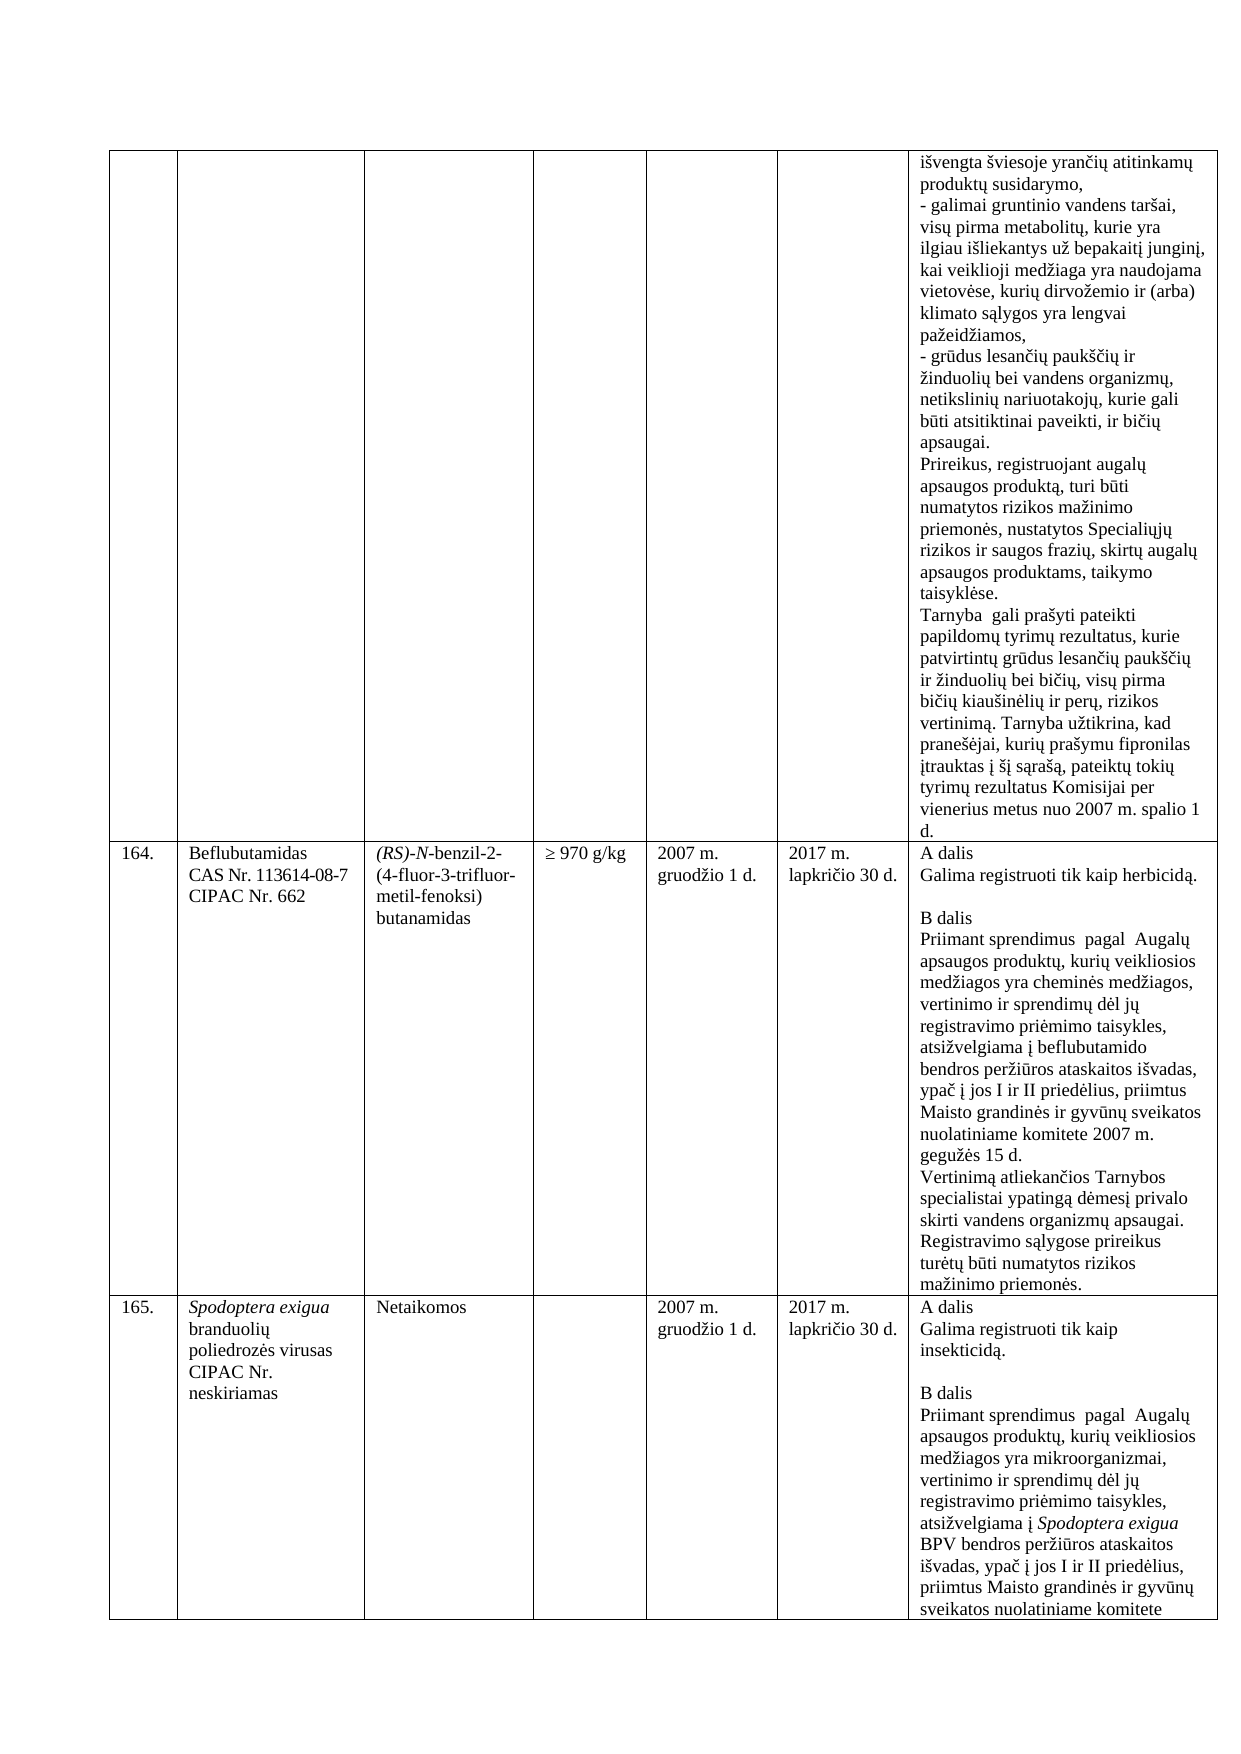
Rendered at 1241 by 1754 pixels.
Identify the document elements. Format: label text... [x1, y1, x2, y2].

table_cell [178, 151, 364, 841]
table_cell išvengta šviesoje yrančių atitinkamų produktų susidarymo, - galimai gruntinio vandens taršai, visų pirma metabolitų, kurie yra ilgiau išliekantys už bepakaitį junginį, kai veiklioji medžiaga yra naudojama vietovėse, kurių dirvožemio ir (arba) klimato sąlygos yra lengvai pažeidžiamos, - grūdus lesančių paukščių ir žinduolių bei vandens organizmų, netikslinių nariuotakojų, kurie gali būti atsitiktinai paveikti, ir bičių apsaugai. Prireikus, registruojant augalų apsaugos produktą, turi būti numatytos rizikos mažinimo priemonės, nustatytos Specialiųjų rizikos ir saugos frazių, skirtų augalų apsaugos produktams, taikymo taisyklėse. Tarnyba gali prašyti pateikti papildomų tyrimų rezultatus, kurie patvirtintų grūdus lesančių paukščių ir žinduolių bei bičių, visų pirma bičių kiaušinėlių ir perų, rizikos vertinimą. Tarnyba užtikrina, kad pranešėjai, kurių prašymu fipronilas įtrauktas į šį sąrašą, pateiktų tokių tyrimų rezultatus Komisijai per vienerius metus nuo 2007 m. spalio 1 d. [909, 151, 1217, 841]
table_cell Spodoptera exigua branduolių poliedrozės virusas CIPAC Nr. neskiriamas [178, 1296, 364, 1619]
table_cell A dalis Galima registruoti tik kaip insekticidą. B dalis Priimant sprendimus pagal Augalų apsaugos produktų, kurių veikliosios medžiagos yra mikroorganizmai, vertinimo ir sprendimų dėl jų registravimo priėmimo taisykles, atsižvelgiama į Spodoptera exigua BPV bendros peržiūros ataskaitos išvadas, ypač į jos I ir II priedėlius, priimtus Maisto grandinės ir gyvūnų sveikatos nuolatiniame komitete [909, 1296, 1217, 1619]
table_cell 2017 m. lapkričio 30 d. [778, 842, 908, 1295]
table_cell [110, 151, 177, 841]
table_cell A dalis Galima registruoti tik kaip herbicidą. B dalis Priimant sprendimus pagal Augalų apsaugos produktų, kurių veikliosios medžiagos yra cheminės medžiagos, vertinimo ir sprendimų dėl jų registravimo priėmimo taisykles, atsižvelgiama į beflubutamido bendros peržiūros ataskaitos išvadas, ypač į jos I ir II priedėlius, priimtus Maisto grandinės ir gyvūnų sveikatos nuolatiniame komitete 2007 m. gegužės 15 d. Vertinimą atliekančios Tarnybos specialistai ypatingą dėmesį privalo skirti vandens organizmų apsaugai. Registravimo sąlygose prireikus turėtų būti numatytos rizikos mažinimo priemonės. [909, 842, 1217, 1295]
table_cell [534, 1296, 646, 1619]
table_cell ≥ 970 g/kg [534, 842, 646, 1295]
table_cell 2017 m. lapkričio 30 d. [778, 1296, 908, 1619]
table_cell (RS)-N-benzil-2-(4-fluor-3-trifluor-metil-fenoksi) butanamidas [365, 842, 533, 1295]
table_cell 2007 m. gruodžio 1 d. [647, 1296, 777, 1619]
table_cell 164. [110, 842, 177, 1295]
table_cell [365, 151, 533, 841]
table_cell Beflubutamidas CAS Nr. 113614-08-7 CIPAC Nr. 662 [178, 842, 364, 1295]
table_cell Netaikomos [365, 1296, 533, 1619]
table_cell [778, 151, 908, 841]
table_cell 2007 m. gruodžio 1 d. [647, 842, 777, 1295]
table_cell [647, 151, 777, 841]
table_cell 165. [110, 1296, 177, 1619]
table_cell [534, 151, 646, 841]
